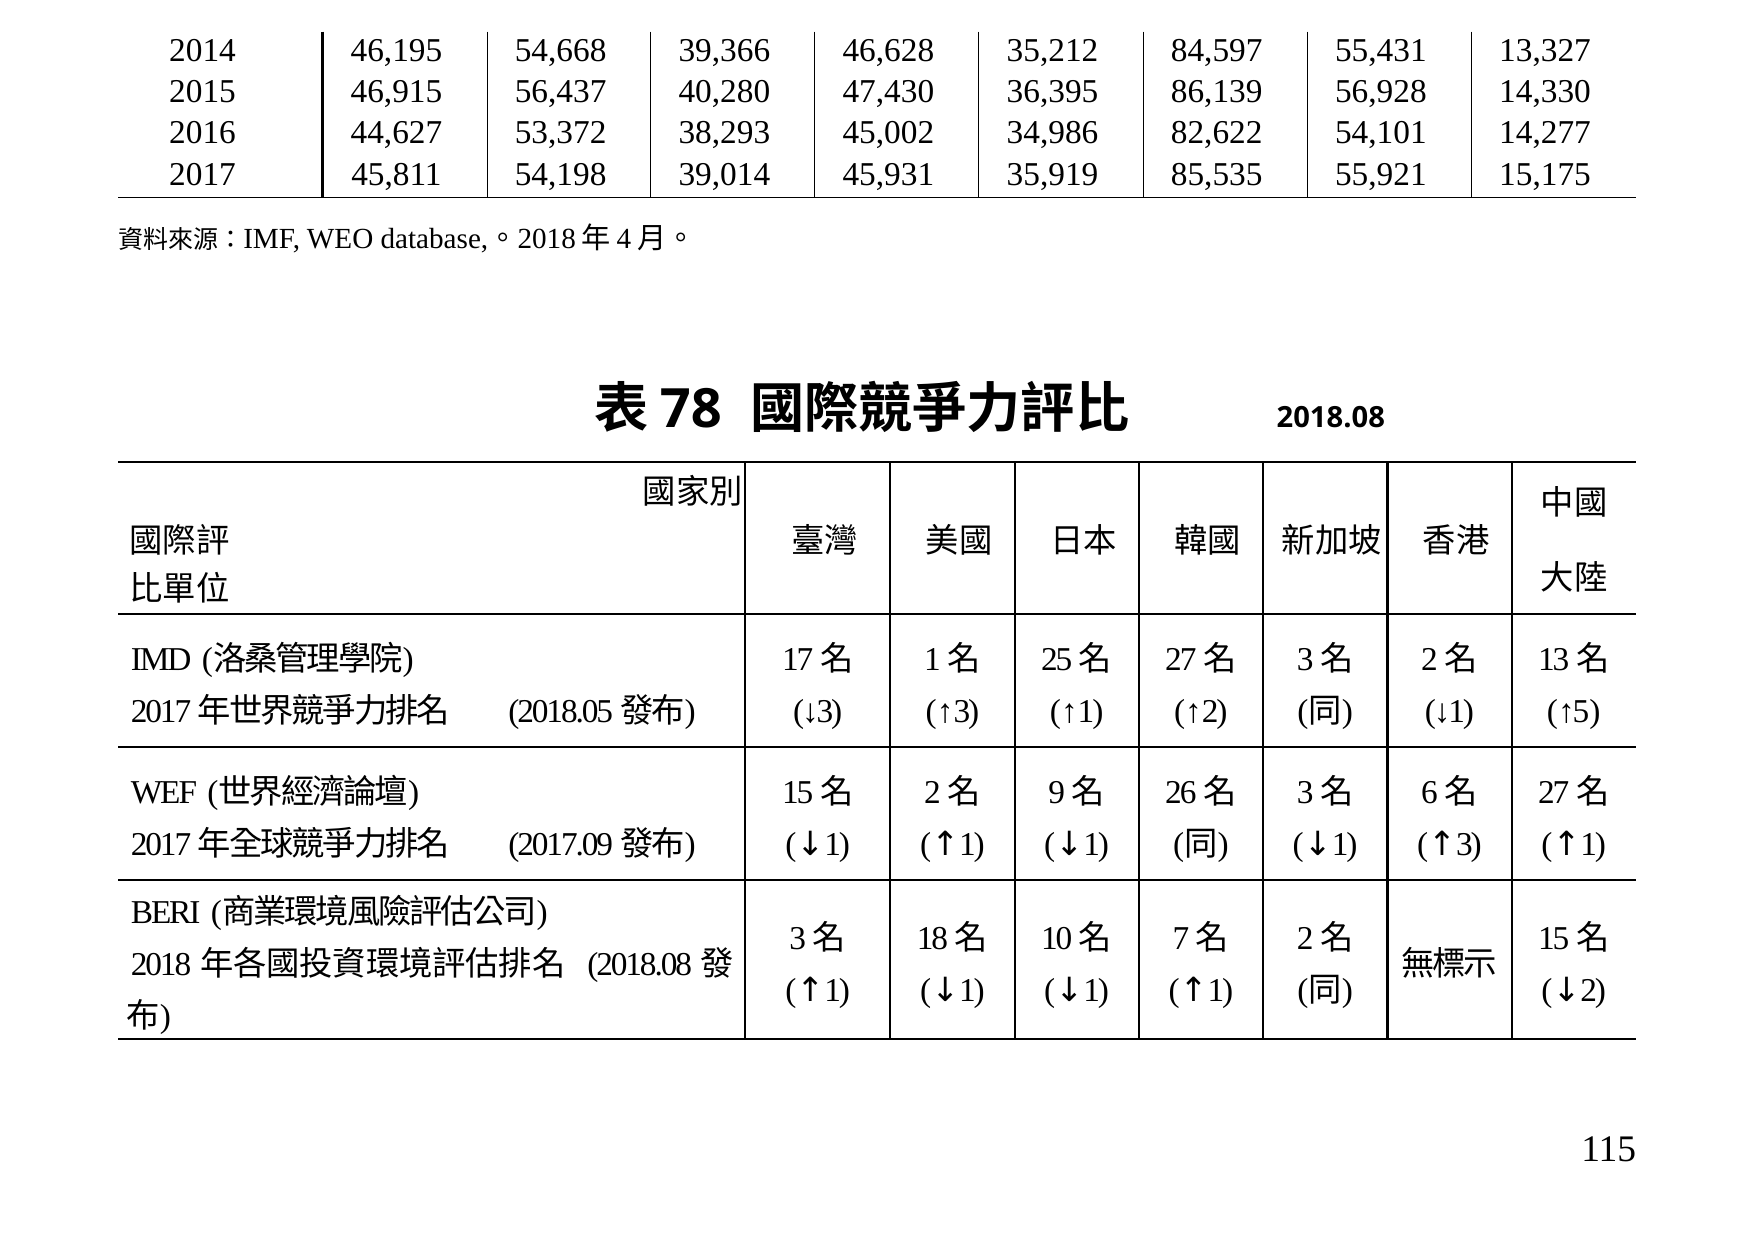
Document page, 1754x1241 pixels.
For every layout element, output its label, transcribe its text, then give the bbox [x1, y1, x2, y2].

table_cell WEF (世界經濟論壇) 2017年全球競爭力排名 (2017.09發布) [118, 748, 744, 879]
table_cell 7名 (↑1) [1140, 881, 1262, 1038]
table_cell 35,919 [979, 156, 1143, 197]
table_cell 53,372 [488, 114, 650, 156]
table_cell 13,327 [1472, 32, 1636, 73]
table_header 國家別 國際評 比單位 [118, 463, 744, 613]
table_cell 3名 (↑1) [746, 881, 889, 1038]
table_cell 55,431 [1308, 32, 1471, 73]
table_cell 84,597 [1144, 32, 1307, 73]
table_cell 38,293 [651, 114, 814, 156]
table_cell 26名 (同) [1140, 748, 1262, 879]
table_cell 27名 (↑1) [1513, 748, 1636, 879]
table_cell 17名 (↓3) [746, 615, 889, 746]
table_cell 36,395 [979, 73, 1143, 114]
table_cell 45,931 [815, 156, 978, 197]
table_header 美國 [891, 463, 1014, 613]
table_cell 15名 (↓2) [1513, 881, 1636, 1038]
table_cell 2017 [118, 156, 321, 197]
table_header 新加坡 [1264, 463, 1386, 613]
table_cell 2014 [118, 32, 321, 73]
table_cell 54,668 [488, 32, 650, 73]
table_cell 15名 (↓1) [746, 748, 889, 879]
table_cell 34,986 [979, 114, 1143, 156]
table_cell IMD (洛桑管理學院) 2017年世界競爭力排名 (2018.05發布) [118, 615, 744, 746]
table_cell 56,928 [1308, 73, 1471, 114]
table_cell 54,198 [488, 156, 650, 197]
table_cell 2016 [118, 114, 321, 156]
table_cell 2名 (↑1) [891, 748, 1014, 879]
table_cell 45,002 [815, 114, 978, 156]
table_cell 2名 (同) [1264, 881, 1386, 1038]
table_cell 2015 [118, 73, 321, 114]
table_cell 45,811 [324, 156, 487, 197]
table_cell 39,366 [651, 32, 814, 73]
table_header 韓國 [1140, 463, 1262, 613]
table_cell 9名 (↓1) [1016, 748, 1138, 879]
table_cell 18名 (↓1) [891, 881, 1014, 1038]
table_cell 35,212 [979, 32, 1143, 73]
table_cell 13名 (↑5) [1513, 615, 1636, 746]
table_header 中國 大陸 [1513, 463, 1636, 613]
table_cell 3名 (↓1) [1264, 748, 1386, 879]
table_cell 46,628 [815, 32, 978, 73]
table_cell 56,437 [488, 73, 650, 114]
table_cell 3名 (同) [1264, 615, 1386, 746]
table_cell 40,280 [651, 73, 814, 114]
text 資料來源：IMF, WEO database,。2018年4月。 [118, 198, 1636, 273]
table_cell 10名 (↓1) [1016, 881, 1138, 1038]
table_cell 14,330 [1472, 73, 1636, 114]
table_cell 46,195 [324, 32, 487, 73]
table_cell 1名 (↑3) [891, 615, 1014, 746]
table_cell 2名 (↓1) [1389, 615, 1511, 746]
table_header 日本 [1016, 463, 1138, 613]
table_cell 85,535 [1144, 156, 1307, 197]
table_header 香港 [1389, 463, 1511, 613]
table_cell 54,101 [1308, 114, 1471, 156]
table_cell 39,014 [651, 156, 814, 197]
table_cell 25名 (↑1) [1016, 615, 1138, 746]
table_cell 82,622 [1144, 114, 1307, 156]
table_cell 44,627 [324, 114, 487, 156]
table_cell 47,430 [815, 73, 978, 114]
table_cell BERI (商業環境風險評估公司) 2018年各國投資環境評估排名 (2018.08發布) [118, 881, 744, 1038]
table_cell 14,277 [1472, 114, 1636, 156]
table_cell 無標示 [1389, 881, 1511, 1038]
table_header 臺灣 [746, 463, 889, 613]
table_cell 46,915 [324, 73, 487, 114]
table_cell 27名 (↑2) [1140, 615, 1262, 746]
table_cell 15,175 [1472, 156, 1636, 197]
table_cell 6名 (↑3) [1389, 748, 1511, 879]
table_cell 86,139 [1144, 73, 1307, 114]
subtitle 表78 國際競爭力評比 2018.08 [118, 348, 1636, 461]
table_cell 55,921 [1308, 156, 1471, 197]
